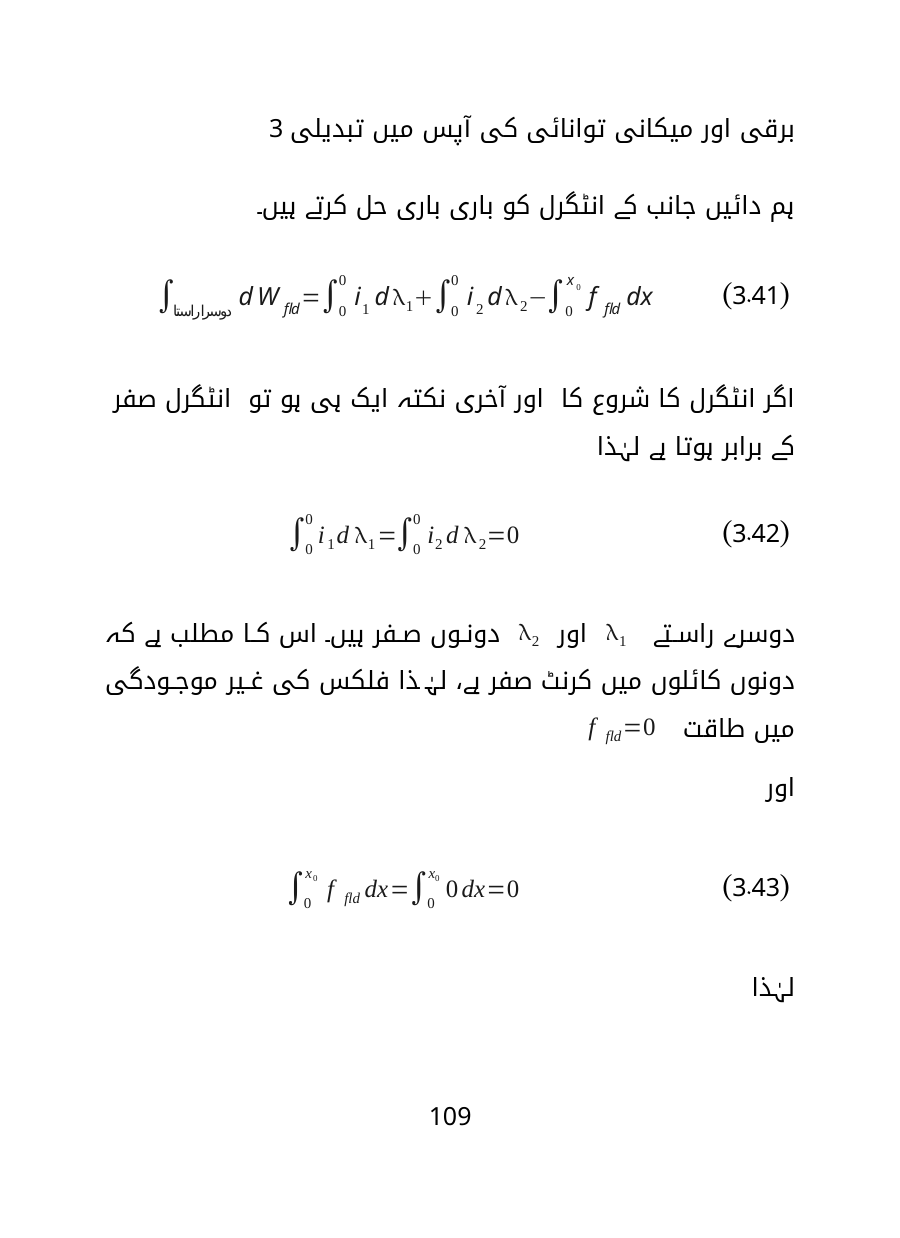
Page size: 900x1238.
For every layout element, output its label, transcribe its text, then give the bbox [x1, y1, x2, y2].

text لہٰذا [105, 964, 795, 1012]
text اور [105, 765, 795, 812]
table_header [105, 505, 692, 576]
text ہم دائیں جانب کے انٹگرل کو باری باری حل کرتے ہیں۔ [105, 182, 795, 230]
table_header (3.43) [691, 859, 795, 930]
table_header [105, 859, 691, 930]
text اگر انٹگرل کا شروع کا اور آخری نکتہ ایک ہی ہو تو انٹگرل صفر کے برابر ہوتا ہے لہٰذا [105, 376, 795, 471]
text دوسرے راستے اوردونوں صفر ہیں۔ اس کا مطلب ہے کہ دونوں کائلوں میں کرنٹ صفر ہے، لہٰذا فلکس کی غیر موجودگی میں طاقت [105, 610, 795, 752]
table_header [105, 264, 694, 342]
table_header (3.42) [693, 505, 795, 576]
table_header (3.41) [694, 264, 795, 342]
